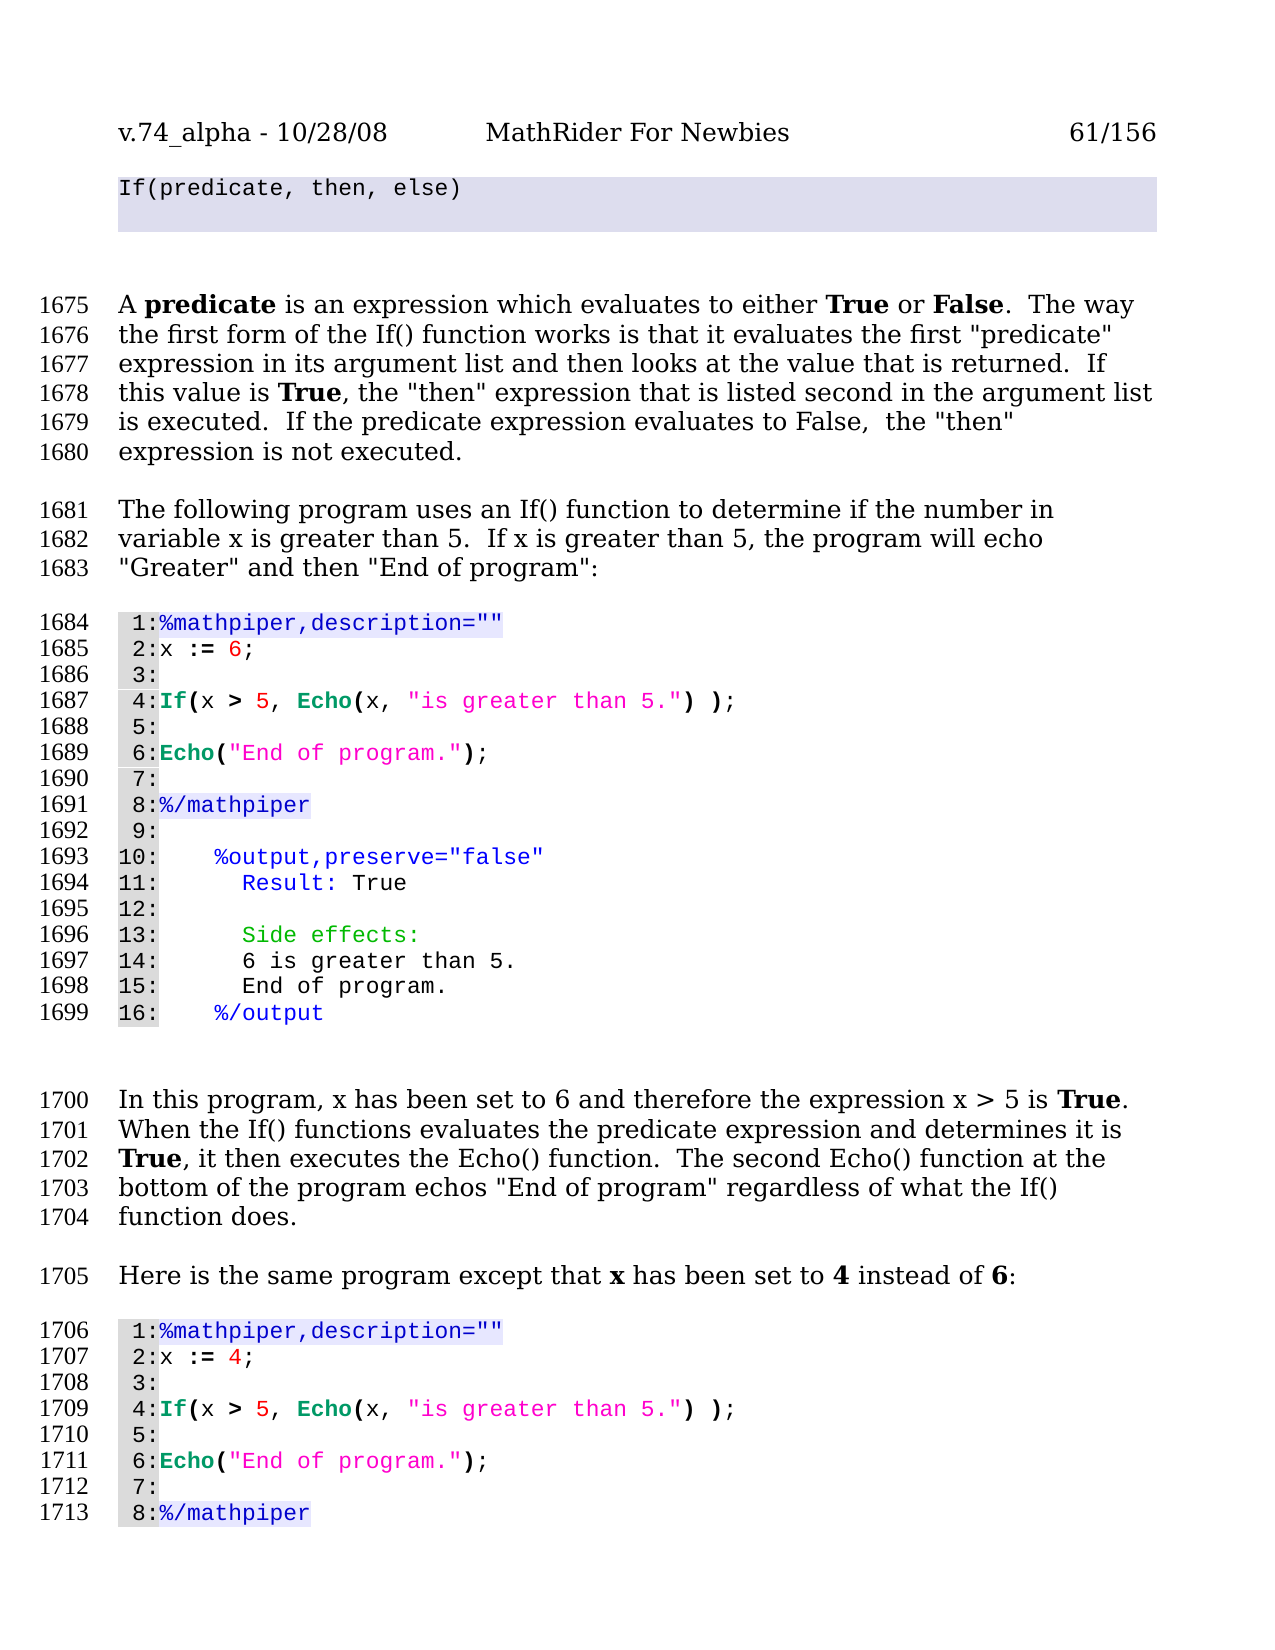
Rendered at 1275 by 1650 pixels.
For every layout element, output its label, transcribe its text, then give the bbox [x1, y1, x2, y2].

text 13: Side effects: [118, 923, 1157, 949]
text 6:Echo("End of program."); [118, 741, 1157, 767]
text 4:If(x > 5, Echo(x, "is greater than 5.") ); [118, 1397, 1157, 1423]
text 6:Echo("End of program."); [118, 1449, 1157, 1475]
text 3: [118, 1371, 1157, 1397]
text 10: %output,preserve="false" [118, 845, 1157, 871]
text 11: Result: True [118, 871, 1157, 897]
text 1:%mathpiper,description="" [118, 1319, 1157, 1345]
text 3: [118, 664, 1157, 689]
text 16: %/output [118, 1001, 1157, 1027]
text 5: [118, 1423, 1157, 1449]
text A predicate is an expression which evaluates to either True or False. The way the first form of the If() function works is that it evaluates the first "predicate" expression in its argument list and then looks at the value that is returned. If this value is True, the "then" expression that is listed second in the argument list is executed. If the predicate expression evaluates to False, the "then" expression is not executed. [118, 291, 1157, 466]
text 7: [118, 767, 1157, 793]
text 2:x := 6; [118, 638, 1157, 664]
text In this program, x has been set to 6 and therefore the expression x > 5 is True. When the If() functions evaluates the predicate expression and determines it is True, it then executes the Echo() function. The second Echo() function at the bottom of the program echos "End of program" regardless of what the If() function does. [118, 1085, 1157, 1232]
text 14: 6 is greater than 5. [118, 949, 1157, 975]
table_header If(predicate, then, else) [118, 177, 1157, 232]
text 1:%mathpiper,description="" [118, 612, 1157, 638]
text The following program uses an If() function to determine if the number in variable x is greater than 5. If x is greater than 5, the program will echo "Greater" and then "End of program": [118, 495, 1157, 583]
text 12: [118, 897, 1157, 923]
text 15: End of program. [118, 975, 1157, 1001]
text Here is the same program except that x has been set to 4 instead of 6: [118, 1261, 1157, 1290]
text 8:%/mathpiper [118, 1501, 1157, 1527]
text 5: [118, 716, 1157, 741]
text 4:If(x > 5, Echo(x, "is greater than 5.") ); [118, 689, 1157, 716]
text 7: [118, 1475, 1157, 1501]
text 9: [118, 819, 1157, 845]
text 2:x := 4; [118, 1345, 1157, 1371]
text 8:%/mathpiper [118, 793, 1157, 819]
